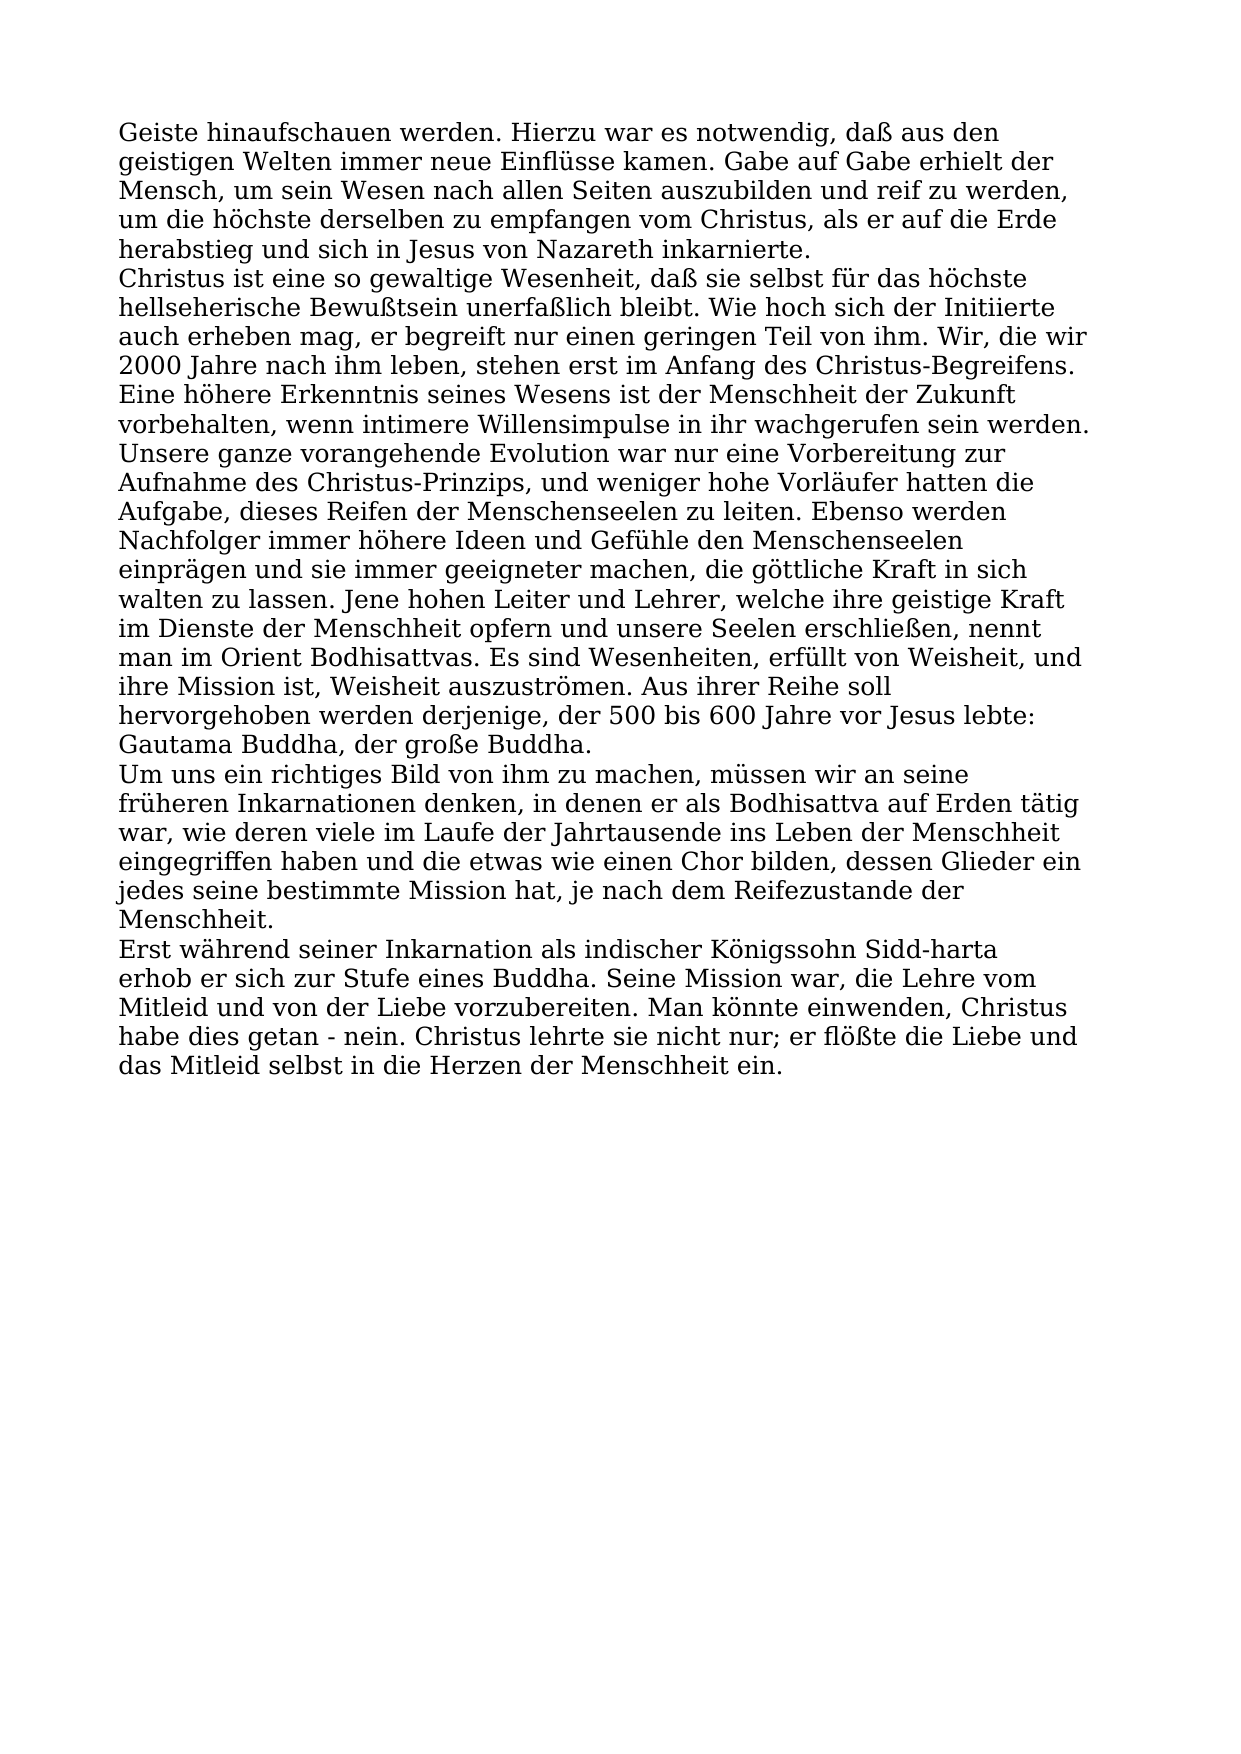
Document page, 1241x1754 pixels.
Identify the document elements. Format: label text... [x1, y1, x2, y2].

text man im Orient Bodhisattvas. Es sind Wesenheiten, erfüllt von Weisheit, und [118, 643, 1122, 672]
text Christus ist eine so gewaltige Wesenheit, daß sie selbst für das höchste [118, 264, 1122, 293]
text walten zu lassen. Jene hohen Leiter und Lehrer, welche ihre geistige Kraft [118, 585, 1122, 614]
text Unsere ganze vorangehende Evolution war nur eine Vorbereitung zur [118, 439, 1122, 468]
text hervorgehoben werden derjenige, der 500 bis 600 Jahre vor Jesus lebte: [118, 701, 1122, 731]
text Eine höhere Erkenntnis seines Wesens ist der Menschheit der Zukunft [118, 381, 1122, 410]
text habe dies getan - nein. Christus lehrte sie nicht nur; er flößte die Liebe und [118, 1022, 1122, 1051]
text früheren Inkarnationen denken, in denen er als Bodhisattva auf Erden tätig [118, 789, 1122, 818]
text ihre Mission ist, Weisheit auszuströmen. Aus ihrer Reihe soll [118, 672, 1122, 701]
text Mensch, um sein Wesen nach allen Seiten auszubilden und reif zu werden, [118, 176, 1122, 206]
text vorbehalten, wenn intimere Willensimpulse in ihr wachgerufen sein werden. [118, 410, 1122, 439]
text das Mitleid selbst in die Herzen der Menschheit ein. [118, 1051, 1122, 1081]
text Um uns ein richtiges Bild von ihm zu machen, müssen wir an seine [118, 760, 1122, 789]
text Nachfolger immer höhere Ideen und Gefühle den Menschenseelen [118, 526, 1122, 556]
text auch erheben mag, er begreift nur einen geringen Teil von ihm. Wir, die wir [118, 322, 1122, 351]
text hellseherische Bewußtsein unerfaßlich bleibt. Wie hoch sich der Initiierte [118, 293, 1122, 322]
text herabstieg und sich in Jesus von Nazareth inkarnierte. [118, 235, 1122, 264]
text geistigen Welten immer neue Einflüsse kamen. Gabe auf Gabe erhielt der [118, 147, 1122, 176]
text einprägen und sie immer geeigneter machen, die göttliche Kraft in sich [118, 556, 1122, 585]
text 2000 Jahre nach ihm leben, stehen erst im Anfang des Christus-Begreifens. [118, 351, 1122, 381]
text Gautama Buddha, der große Buddha. [118, 731, 1122, 760]
text um die höchste derselben zu empfangen vom Christus, als er auf die Erde [118, 206, 1122, 235]
text jedes seine bestimmte Mission hat, je nach dem Reifezustande der [118, 876, 1122, 906]
text im Dienste der Menschheit opfern und unsere Seelen erschließen, nennt [118, 614, 1122, 643]
text eingegriffen haben und die etwas wie einen Chor bilden, dessen Glieder ein [118, 847, 1122, 876]
text erhob er sich zur Stufe eines Buddha. Seine Mission war, die Lehre vom [118, 964, 1122, 993]
text war, wie deren viele im Laufe der Jahrtausende ins Leben der Menschheit [118, 818, 1122, 847]
text Geiste hinaufschauen werden. Hierzu war es notwendig, daß aus den [118, 118, 1122, 147]
text Mitleid und von der Liebe vorzubereiten. Man könnte einwenden, Christus [118, 993, 1122, 1022]
text Menschheit. [118, 906, 1122, 935]
text Aufgabe, dieses Reifen der Menschenseelen zu leiten. Ebenso werden [118, 497, 1122, 526]
text Aufnahme des Christus-Prinzips, und weniger hohe Vorläufer hatten die [118, 468, 1122, 497]
text Erst während seiner Inkarnation als indischer Königssohn Sidd-harta [118, 935, 1122, 964]
